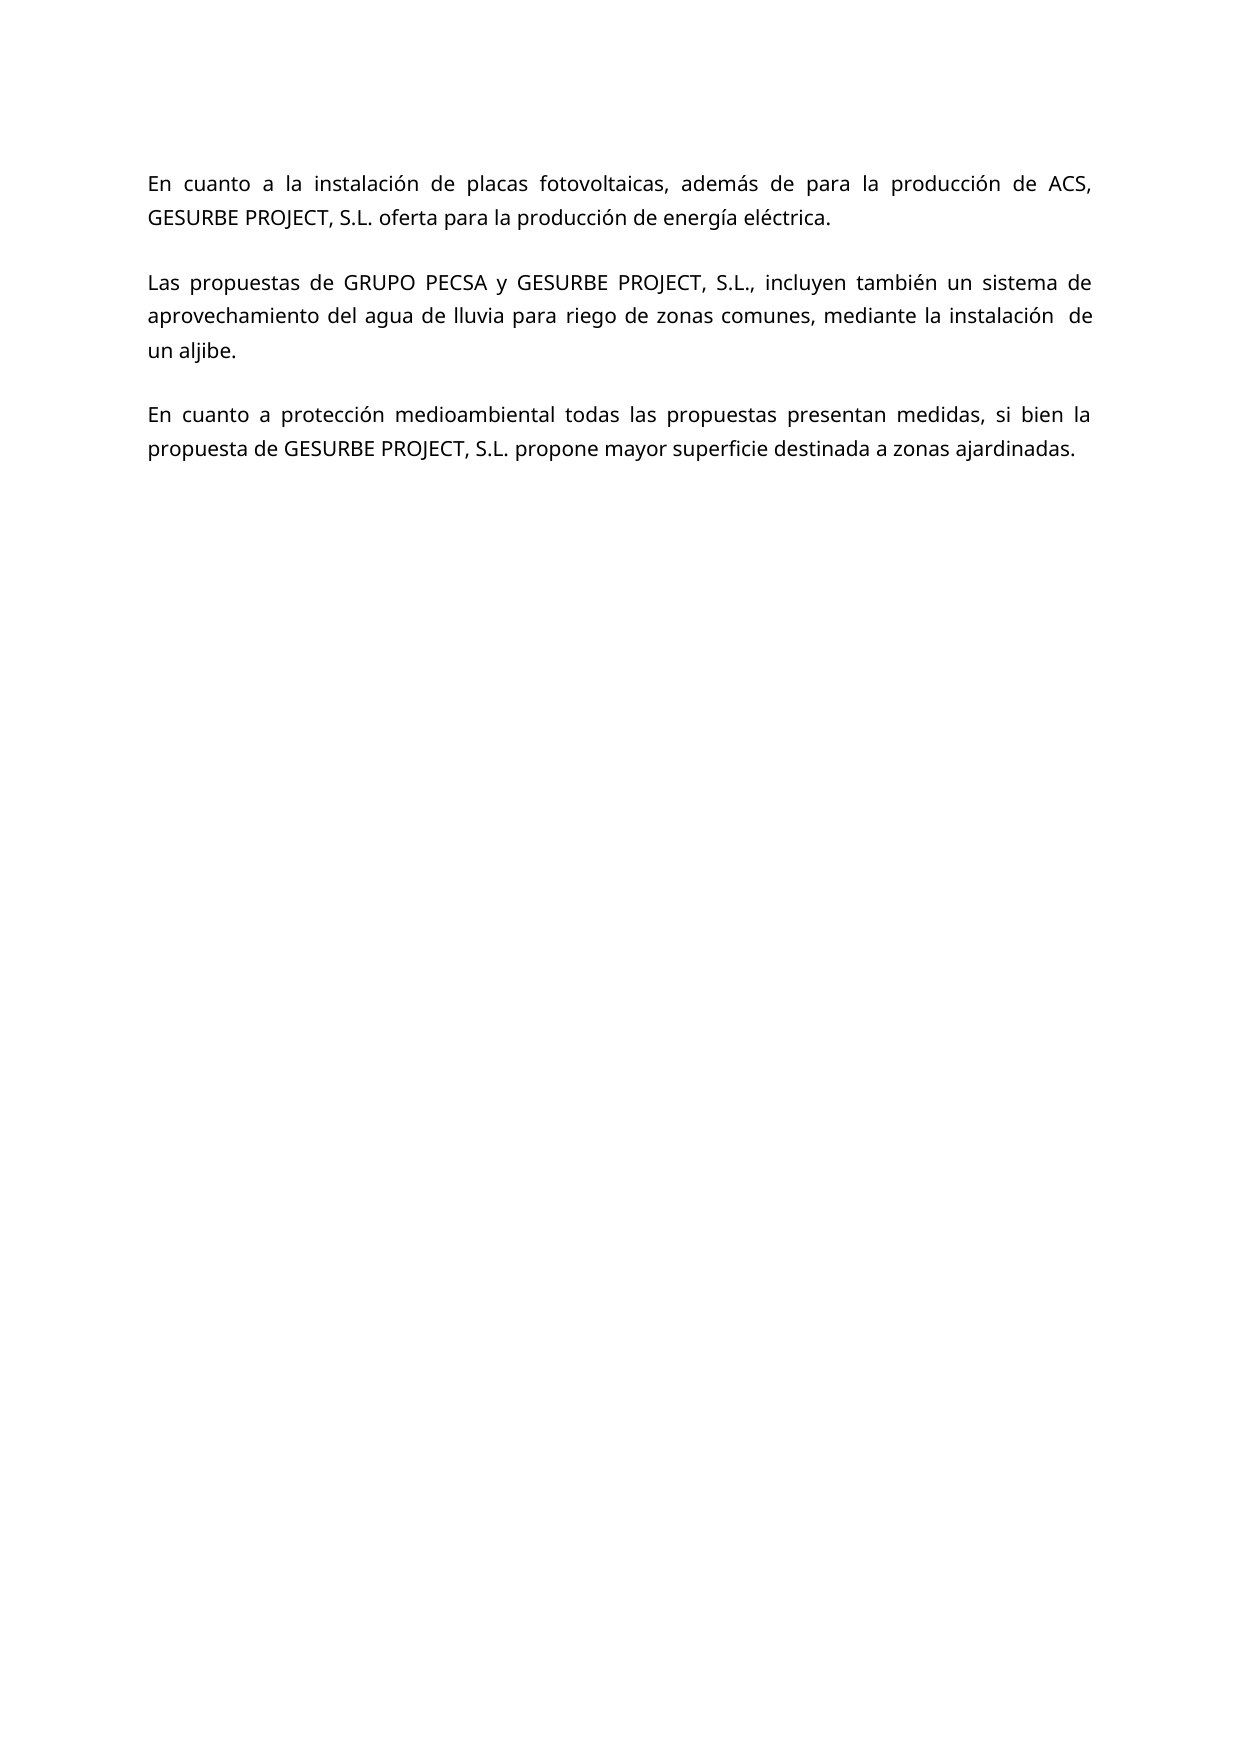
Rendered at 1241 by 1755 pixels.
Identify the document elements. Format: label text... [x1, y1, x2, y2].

text En cuanto a la instalación de placas fotovoltaicas, además de para la producción de ACS, GESURBE PROJECT, S.L. oferta para la producción de energía eléctrica. [147, 169, 1093, 231]
text Las propuestas de GRUPO PECSA y GESURBE PROJECT, S.L., incluyen también un sistema de aprovechamiento del agua de lluvia para riego de zonas comunes, mediante la instalación de un aljibe. [147, 268, 1093, 364]
text En cuanto a protección medioambiental todas las propuestas presentan medidas, si bien la propuesta de GESURBE PROJECT, S.L. propone mayor superficie destinada a zonas ajardinadas. [147, 400, 1092, 462]
